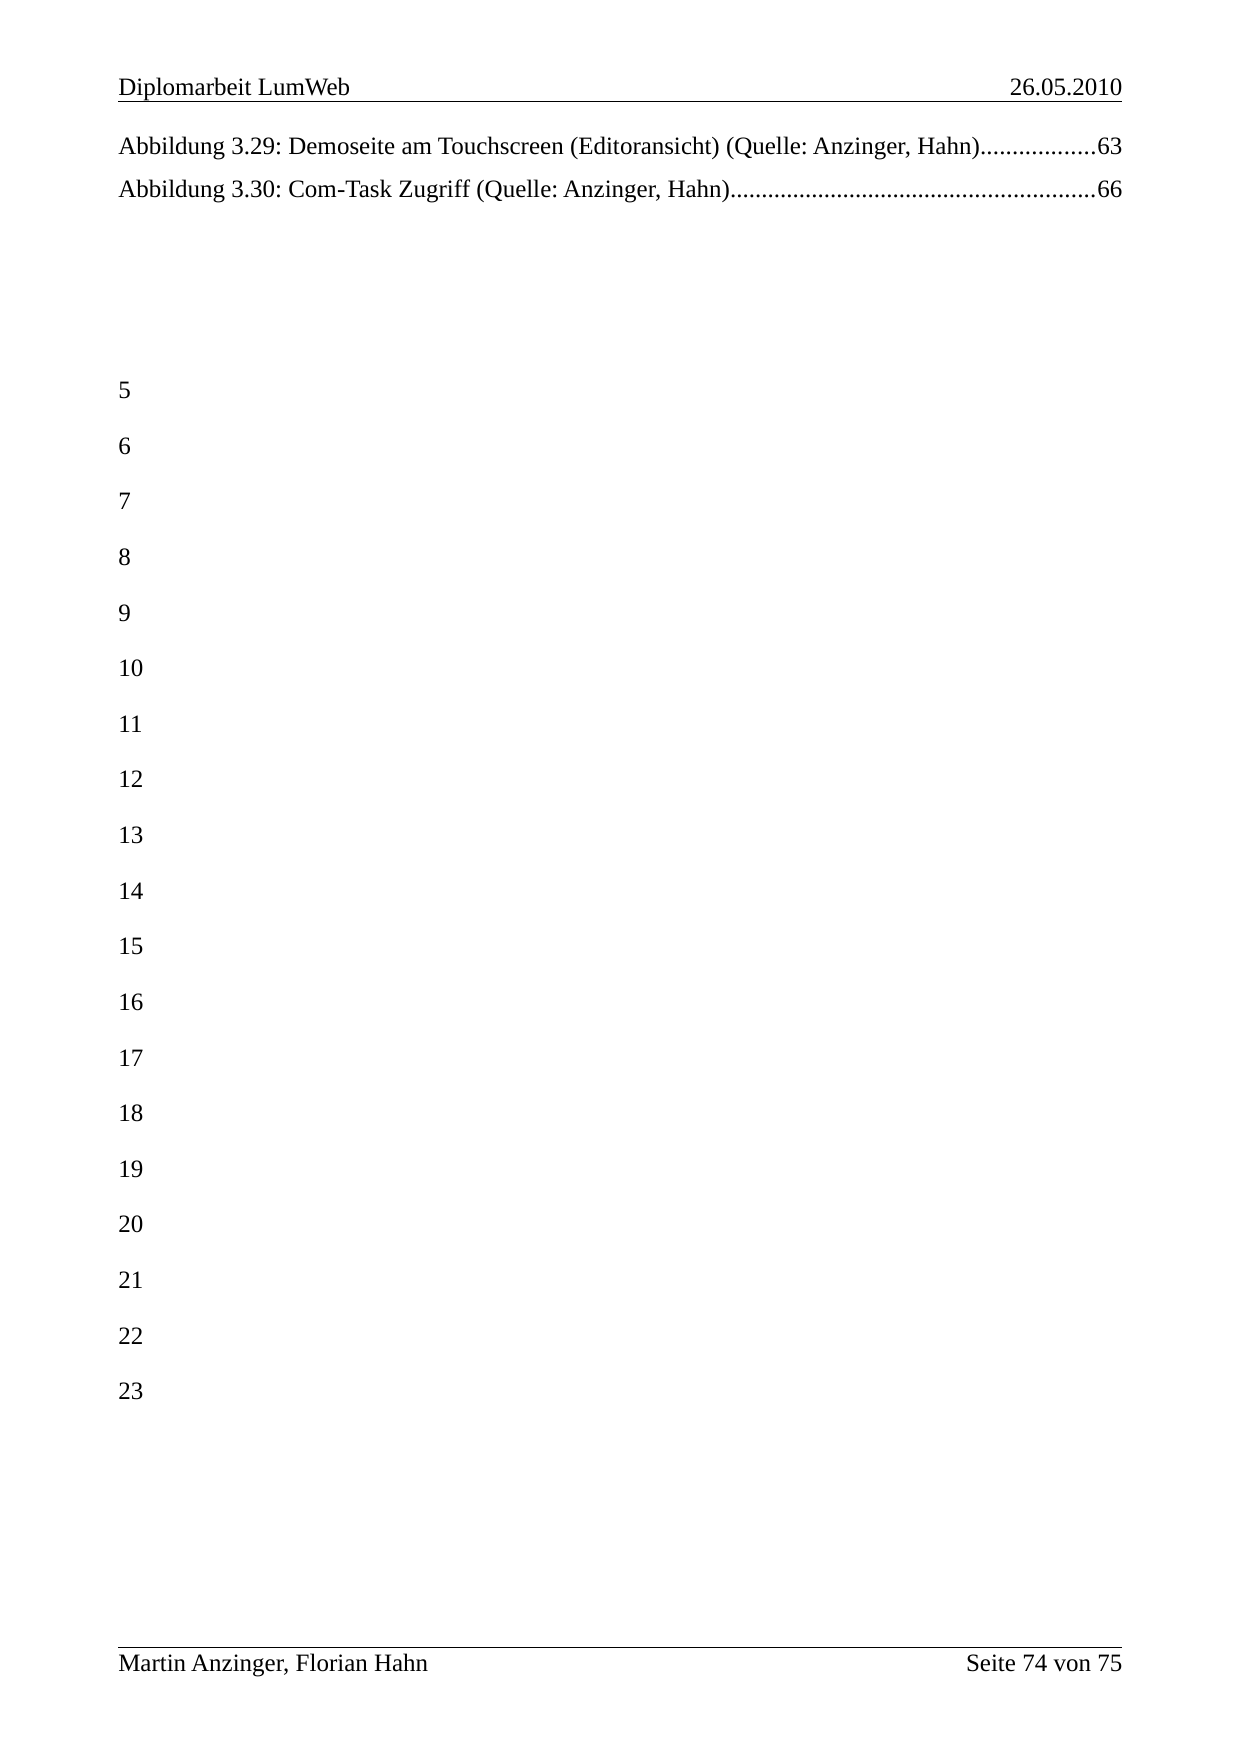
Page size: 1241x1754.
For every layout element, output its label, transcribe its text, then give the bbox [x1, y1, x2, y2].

text Abbildung 3.29: Demoseite am Touchscreen (Editoransicht) (Quelle: Anzinger, Hahn) 63 [118, 131, 1122, 160]
text Abbildung 3.30: Com-Task Zugriff (Quelle: Anzinger, Hahn) 66 [118, 174, 1122, 203]
